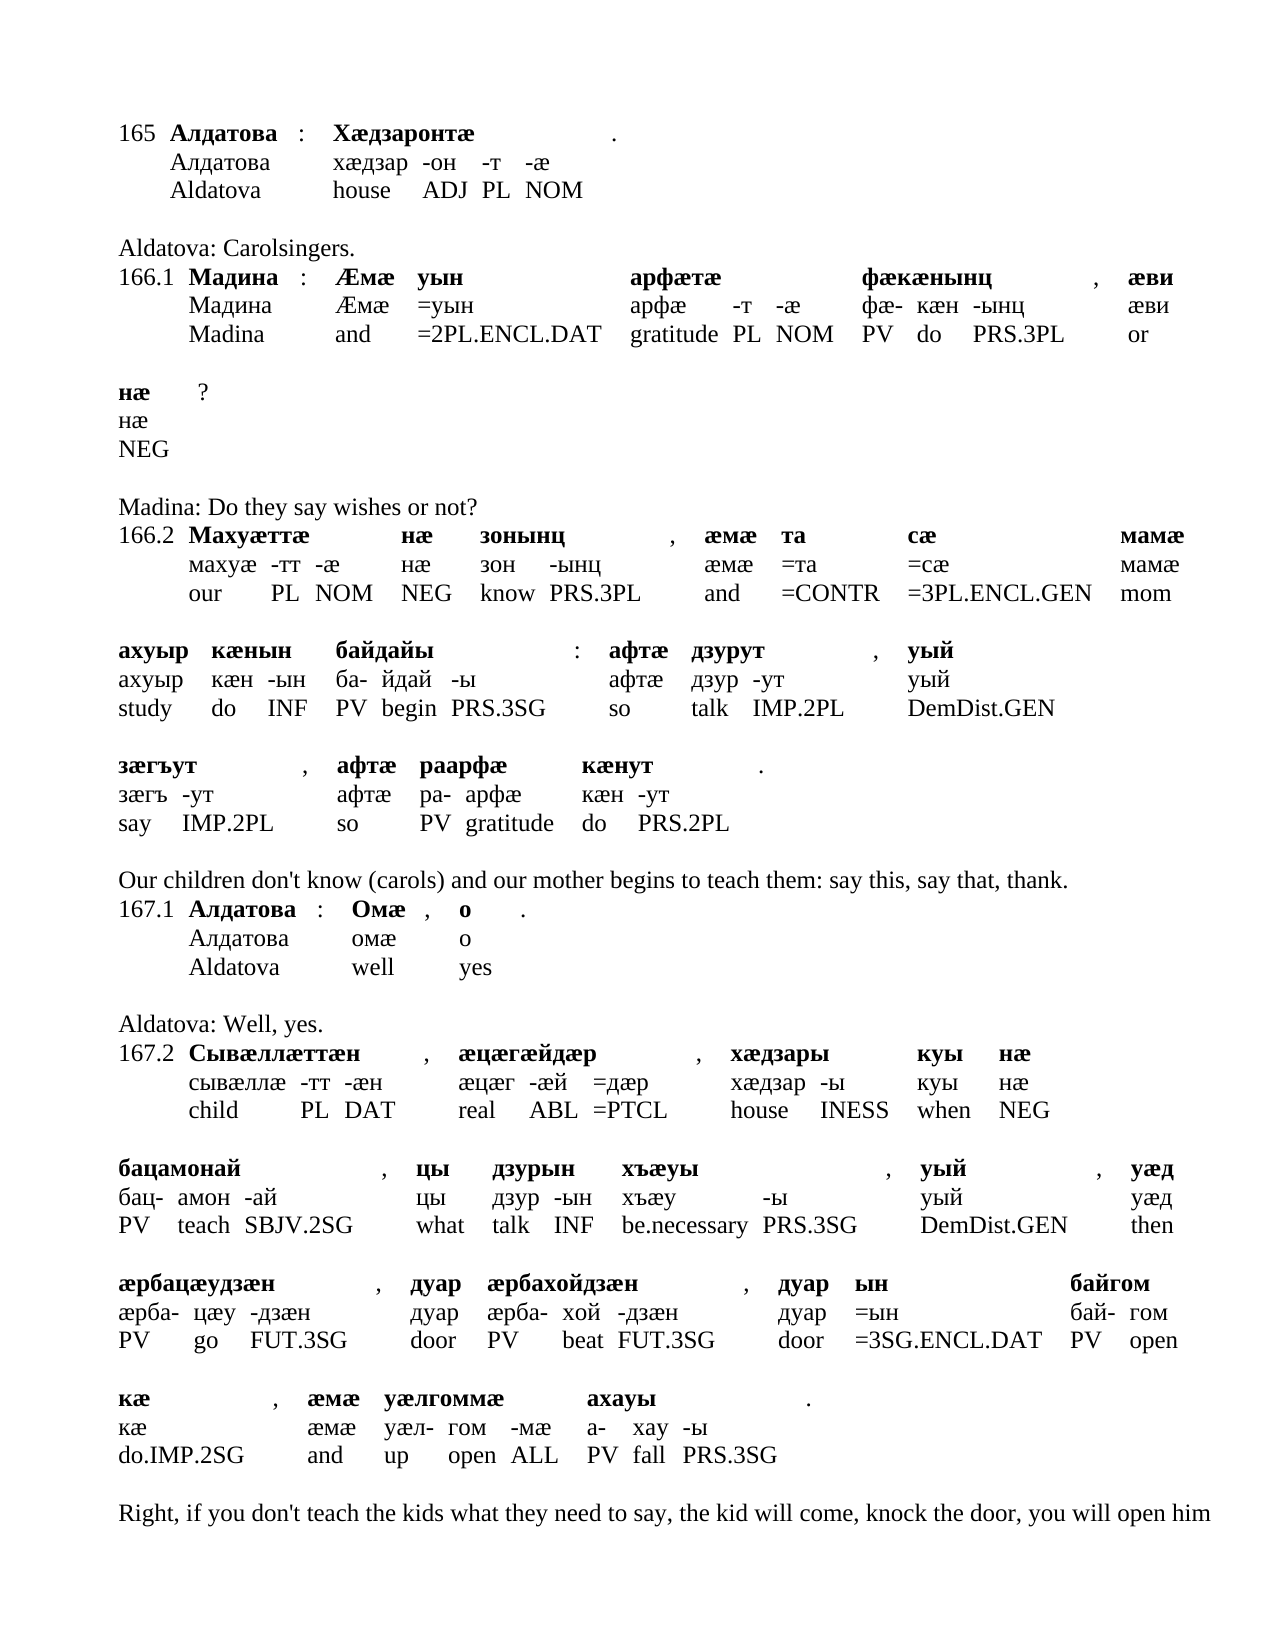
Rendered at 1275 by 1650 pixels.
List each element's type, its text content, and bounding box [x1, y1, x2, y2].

text хой [562, 1297, 604, 1326]
text Мадина [188, 262, 286, 291]
text дзур [691, 664, 739, 693]
text -ынц [973, 291, 1065, 319]
text do [917, 319, 959, 348]
text yes [459, 952, 492, 981]
text уый [907, 636, 1069, 664]
text go [193, 1326, 236, 1354]
text куы [917, 1067, 971, 1096]
text PV [587, 1441, 619, 1469]
text арфæ [630, 291, 719, 319]
text амон [177, 1182, 230, 1211]
text Aldatova: Well, yes. [118, 1009, 1249, 1038]
text сывæллæ [188, 1067, 286, 1096]
text ? [197, 377, 218, 406]
text Our children don't know (carols) and our mother begins to teach them: say this, say that, thank. [118, 866, 1249, 894]
text well [351, 952, 397, 981]
text зæгъ [118, 779, 168, 808]
text study [118, 693, 184, 722]
text INF [553, 1211, 594, 1239]
text PL [271, 578, 301, 607]
text кæн [917, 291, 959, 319]
text SBJV.2SG [244, 1211, 353, 1239]
text open [1129, 1326, 1178, 1354]
text do [211, 693, 253, 722]
text та [781, 521, 894, 549]
text -æ [525, 147, 583, 176]
text -æн [344, 1067, 396, 1096]
text цæу [193, 1297, 236, 1326]
text Right, if you don't teach the kids what they need to say, the kid will come, knock the door, you will open him [118, 1498, 1249, 1527]
text уый [920, 1153, 1082, 1182]
text ра- [419, 779, 451, 808]
text Madina [188, 319, 272, 348]
text ын [854, 1268, 1056, 1297]
text афтæ [608, 664, 663, 693]
text talk [691, 693, 739, 722]
text æрба- [118, 1297, 179, 1326]
text уый [907, 664, 1055, 693]
text mom [1120, 578, 1180, 607]
text дуар [410, 1268, 473, 1297]
text кæ [118, 1412, 245, 1441]
text : [298, 118, 319, 147]
text -ынц [549, 549, 642, 578]
text сæ [907, 521, 1106, 549]
text =та [781, 549, 880, 578]
text NOM [776, 319, 834, 348]
text афтæ [337, 751, 406, 779]
text PL [732, 319, 762, 348]
text FUT.3SG [617, 1326, 716, 1354]
text хæдзар [333, 147, 408, 176]
text real [458, 1096, 515, 1124]
text æви [1128, 291, 1169, 319]
text Алдатова [169, 147, 270, 176]
text -ын [267, 664, 308, 693]
text -ын [553, 1182, 594, 1211]
text Махуæттæ [188, 521, 387, 549]
text =3SG.ENCL.DAT [854, 1326, 1042, 1354]
text =2PL.ENCL.DAT [417, 319, 602, 348]
text INESS [820, 1096, 889, 1124]
text афтæ [337, 779, 392, 808]
text NEG [118, 434, 169, 463]
text so [608, 693, 663, 722]
text say [118, 808, 168, 837]
text нæ [118, 377, 183, 406]
text махуæ [188, 549, 257, 578]
text , [873, 636, 894, 664]
text Хæдзаронтæ [333, 118, 597, 147]
text , [885, 1153, 906, 1182]
text : [317, 894, 338, 923]
text а- [587, 1412, 619, 1441]
text дуар [410, 1297, 459, 1326]
text ба- [335, 664, 368, 693]
text арфæ [465, 779, 554, 808]
text -дзæн [617, 1297, 716, 1326]
text хъæуы [622, 1153, 872, 1182]
text Aldatova: Carolsingers. [118, 233, 1249, 262]
text PRS.3PL [973, 319, 1065, 348]
text 167.1 [118, 894, 174, 923]
text нæ [401, 549, 452, 578]
text , [743, 1268, 764, 1297]
text -ут [182, 779, 274, 808]
text child [188, 1096, 286, 1124]
text -æ [776, 291, 834, 319]
text , [1096, 1153, 1117, 1182]
text , [1093, 262, 1114, 291]
text gratitude [465, 808, 554, 837]
text йдай [381, 664, 437, 693]
text уый [920, 1182, 1068, 1211]
text PV [335, 693, 368, 722]
text дзурын [492, 1153, 608, 1182]
text PRS.3PL [549, 578, 642, 607]
text begin [381, 693, 437, 722]
text цы [416, 1153, 478, 1182]
text бай- [1070, 1297, 1116, 1326]
text о [459, 894, 506, 923]
text house [333, 176, 408, 204]
text , [424, 894, 445, 923]
text æмæ [307, 1383, 370, 1412]
text . [611, 118, 632, 147]
text our [188, 578, 257, 607]
text -æ [315, 549, 373, 578]
text ахауы [587, 1383, 792, 1412]
text fall [632, 1441, 669, 1469]
text -дзæн [250, 1297, 348, 1326]
text NEG [999, 1096, 1050, 1124]
text PV [862, 319, 903, 348]
text дзурут [691, 636, 859, 664]
text уæд [1131, 1182, 1174, 1211]
text ABL [529, 1096, 579, 1124]
text Aldatova [169, 176, 270, 204]
text PRS.3SG [762, 1211, 858, 1239]
text -он [422, 147, 468, 176]
text куы [917, 1038, 985, 1067]
text =CONTR [781, 578, 880, 607]
text зæгъут [118, 751, 288, 779]
text DemDist.GEN [907, 693, 1055, 722]
text цы [416, 1182, 464, 1211]
text . [758, 751, 779, 779]
text æмæ [704, 549, 753, 578]
text open [448, 1441, 497, 1469]
text мамæ [1120, 549, 1180, 578]
text -мæ [510, 1412, 559, 1441]
text гом [1129, 1297, 1178, 1326]
text нæ [118, 406, 169, 434]
text афтæ [608, 636, 677, 664]
text be.necessary [622, 1211, 749, 1239]
text , [272, 1383, 293, 1412]
text know [480, 578, 535, 607]
text -ы [682, 1412, 778, 1441]
text do.IMP.2SG [118, 1441, 245, 1469]
text =уын [417, 291, 602, 319]
text so [337, 808, 392, 837]
text зонынц [480, 521, 656, 549]
text æрба- [487, 1297, 548, 1326]
text кæ [118, 1383, 258, 1412]
text PV [118, 1211, 164, 1239]
text -ай [244, 1182, 353, 1211]
text and [335, 319, 389, 348]
text . [805, 1383, 826, 1412]
text NOM [525, 176, 583, 204]
text уын [417, 262, 616, 291]
text Мадина [188, 291, 272, 319]
text PL [300, 1096, 330, 1124]
text PV [118, 1326, 179, 1354]
text æви [1128, 262, 1183, 291]
text омæ [351, 923, 397, 952]
text Æмæ [335, 262, 403, 291]
text -ы [762, 1182, 858, 1211]
text ахуыр [118, 664, 184, 693]
text : [300, 262, 321, 291]
text door [778, 1326, 827, 1354]
text кæн [582, 779, 624, 808]
text up [384, 1441, 434, 1469]
text =3PL.ENCL.GEN [907, 578, 1093, 607]
text Madina: Do they say wishes or not? [118, 492, 1249, 521]
text Алдатова [188, 894, 303, 923]
text хъæу [622, 1182, 749, 1211]
text then [1131, 1211, 1174, 1239]
text кæн [211, 664, 253, 693]
text PRS.3SG [682, 1441, 778, 1469]
text -тт [300, 1067, 330, 1096]
text DAT [344, 1096, 396, 1124]
text æмæ [307, 1412, 356, 1441]
text FUT.3SG [250, 1326, 348, 1354]
text уæл- [384, 1412, 434, 1441]
text æмæ [704, 521, 767, 549]
text , [375, 1268, 396, 1297]
text уæд [1131, 1153, 1187, 1182]
text байдайы [335, 636, 560, 664]
text ALL [510, 1441, 559, 1469]
text 166.1 [118, 262, 174, 291]
text Алдатова [188, 923, 289, 952]
text æрбахойдзæн [487, 1268, 729, 1297]
text æцæгæйдæр [458, 1038, 682, 1067]
text дзур [492, 1182, 540, 1211]
text beat [562, 1326, 604, 1354]
text гом [448, 1412, 497, 1441]
text -ы [820, 1067, 889, 1096]
text -ы [451, 664, 546, 693]
text -т [732, 291, 762, 319]
text teach [177, 1211, 230, 1239]
text нæ [999, 1038, 1064, 1067]
text when [917, 1096, 971, 1124]
text -т [482, 147, 511, 176]
text фæ- [862, 291, 903, 319]
text хау [632, 1412, 669, 1441]
text NOM [315, 578, 373, 607]
text нæ [999, 1067, 1050, 1096]
text арфæтæ [630, 262, 848, 291]
text PV [1070, 1326, 1116, 1354]
text =PTCL [593, 1096, 668, 1124]
text what [416, 1211, 464, 1239]
text фæкæнынц [862, 262, 1079, 291]
text PV [487, 1326, 548, 1354]
text . [520, 894, 541, 923]
text зон [480, 549, 535, 578]
text or [1128, 319, 1169, 348]
text о [459, 923, 492, 952]
text Aldatova [188, 952, 289, 981]
text DemDist.GEN [920, 1211, 1068, 1239]
text мамæ [1120, 521, 1193, 549]
text INF [267, 693, 308, 722]
text бацамонай [118, 1153, 367, 1182]
text Алдатова [169, 118, 284, 147]
text and [307, 1441, 356, 1469]
text gratitude [630, 319, 719, 348]
text do [582, 808, 624, 837]
text PRS.3SG [451, 693, 546, 722]
text , [381, 1153, 402, 1182]
text байгом [1070, 1268, 1192, 1297]
text PV [419, 808, 451, 837]
text Æмæ [335, 291, 389, 319]
text æцæг [458, 1067, 515, 1096]
text хæдзары [730, 1038, 903, 1067]
text раарфæ [419, 751, 568, 779]
text дуар [778, 1268, 841, 1297]
text дуар [778, 1297, 827, 1326]
text , [696, 1038, 717, 1067]
text Сывæллæттæн [188, 1038, 409, 1067]
text NEG [401, 578, 452, 607]
text хæдзар [730, 1067, 806, 1096]
text 167.2 [118, 1038, 174, 1067]
text æрбацæудзæн [118, 1268, 362, 1297]
text -æй [529, 1067, 579, 1096]
text -ут [752, 664, 845, 693]
text =ын [854, 1297, 1042, 1326]
text -ут [638, 779, 730, 808]
text 165 [118, 118, 156, 147]
text Омæ [351, 894, 410, 923]
text ахуыр [118, 636, 197, 664]
text кæнын [211, 636, 322, 664]
text уæлгоммæ [384, 1383, 573, 1412]
text IMP.2PL [182, 808, 274, 837]
text PL [482, 176, 511, 204]
text PRS.2PL [638, 808, 730, 837]
text house [730, 1096, 806, 1124]
text -тт [271, 549, 301, 578]
text : [574, 636, 595, 664]
text , [423, 1038, 444, 1067]
text ADJ [422, 176, 468, 204]
text =дæр [593, 1067, 668, 1096]
text =сæ [907, 549, 1093, 578]
text , [302, 751, 323, 779]
text and [704, 578, 753, 607]
text door [410, 1326, 459, 1354]
text , [669, 521, 690, 549]
text кæнут [582, 751, 744, 779]
text бац- [118, 1182, 164, 1211]
text нæ [401, 521, 466, 549]
text 166.2 [118, 521, 174, 549]
text talk [492, 1211, 540, 1239]
text IMP.2PL [752, 693, 845, 722]
